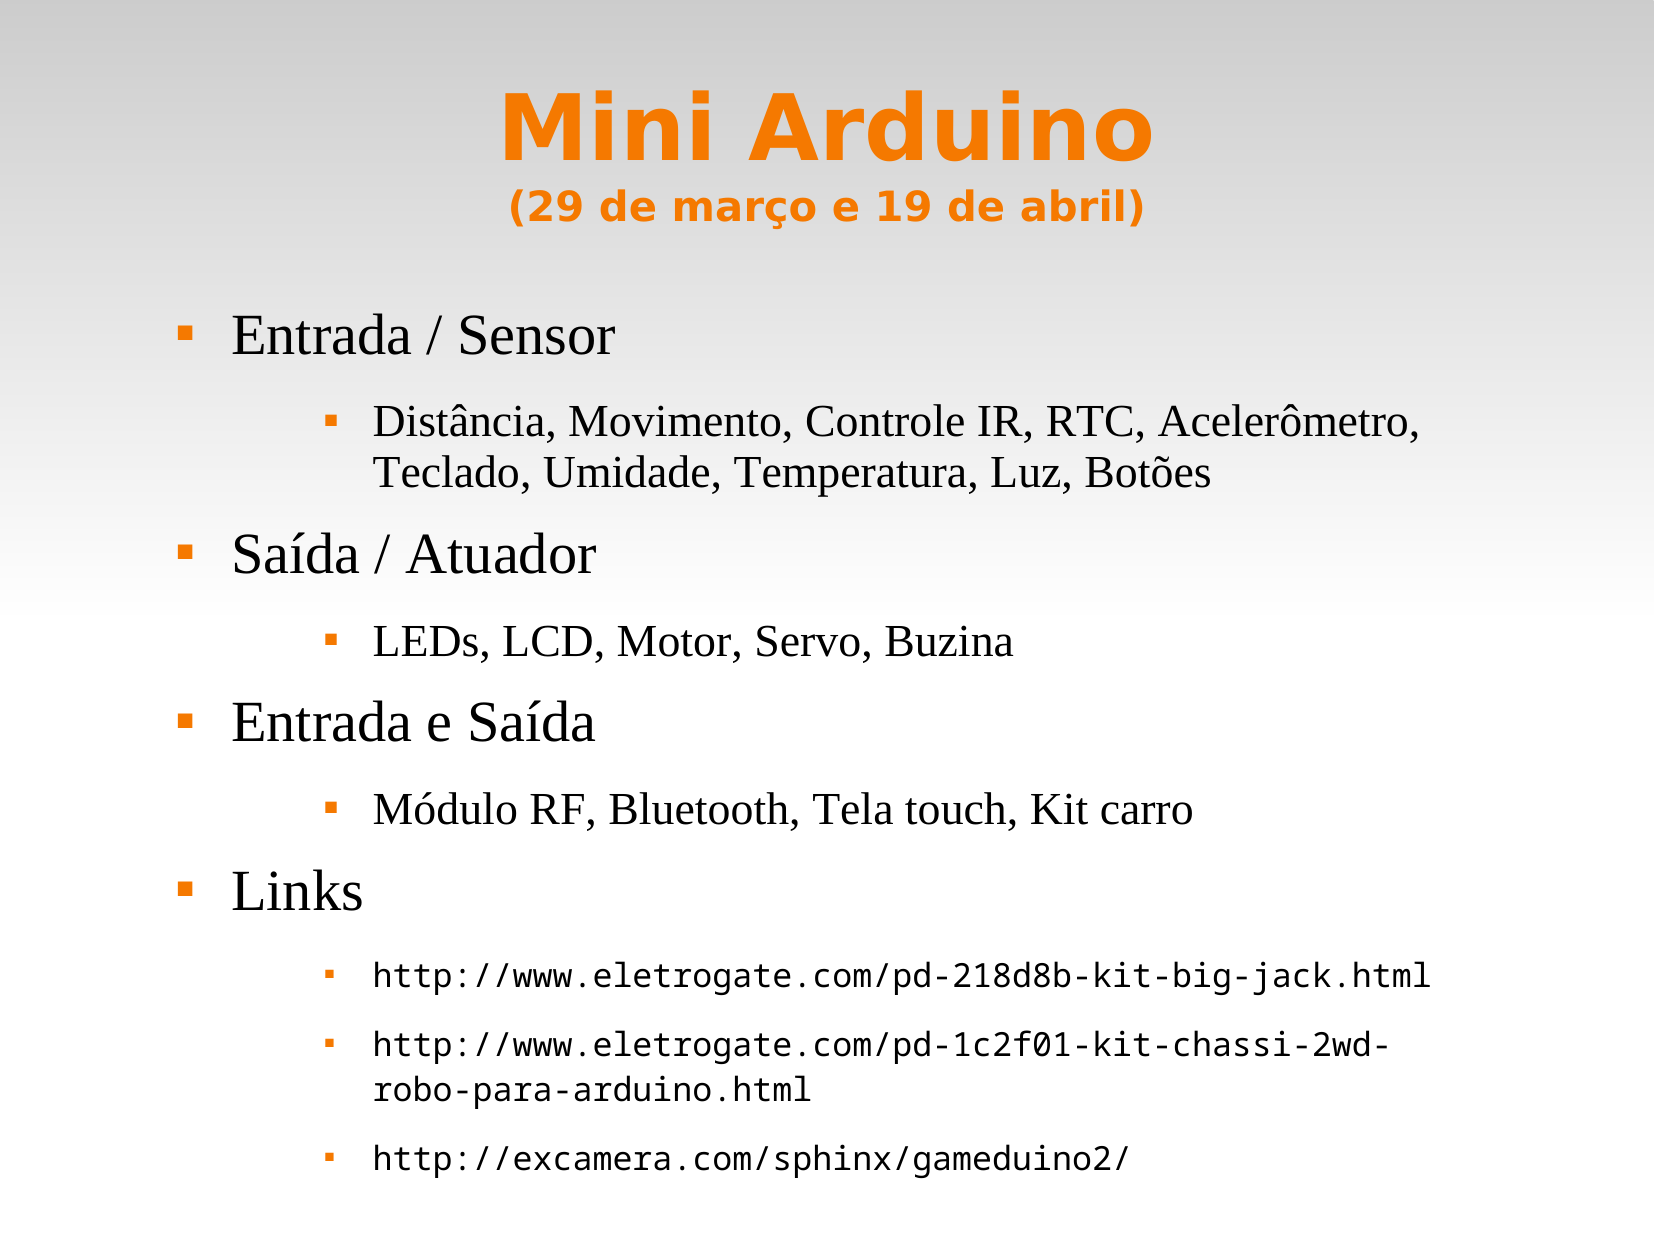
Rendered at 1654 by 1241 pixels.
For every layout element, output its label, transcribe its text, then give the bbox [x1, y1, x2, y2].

title Mini Arduino (29 de março e 19 de abril) [82, 49, 1571, 257]
list Entrada / Sensor Distância, Movimento, Controle IR, RTC, Acelerômetro, Teclado, Umidade, Temperatura, Luz, Botões Saída / Atuador LEDs, LCD, Motor, Servo, Buzina Entrada e Saída Módulo RF, Bluetooth, Tela touch, Kit carro Links http://www.eletrogate.com/pd-218d8b-kit-big-jack.html http://www.eletrogate.com/pd-1c2f01-kit-chassi-2wd-robo-para-arduino.html http://excamera.com/sphinx/gameduino2/ [89, 302, 1463, 1194]
